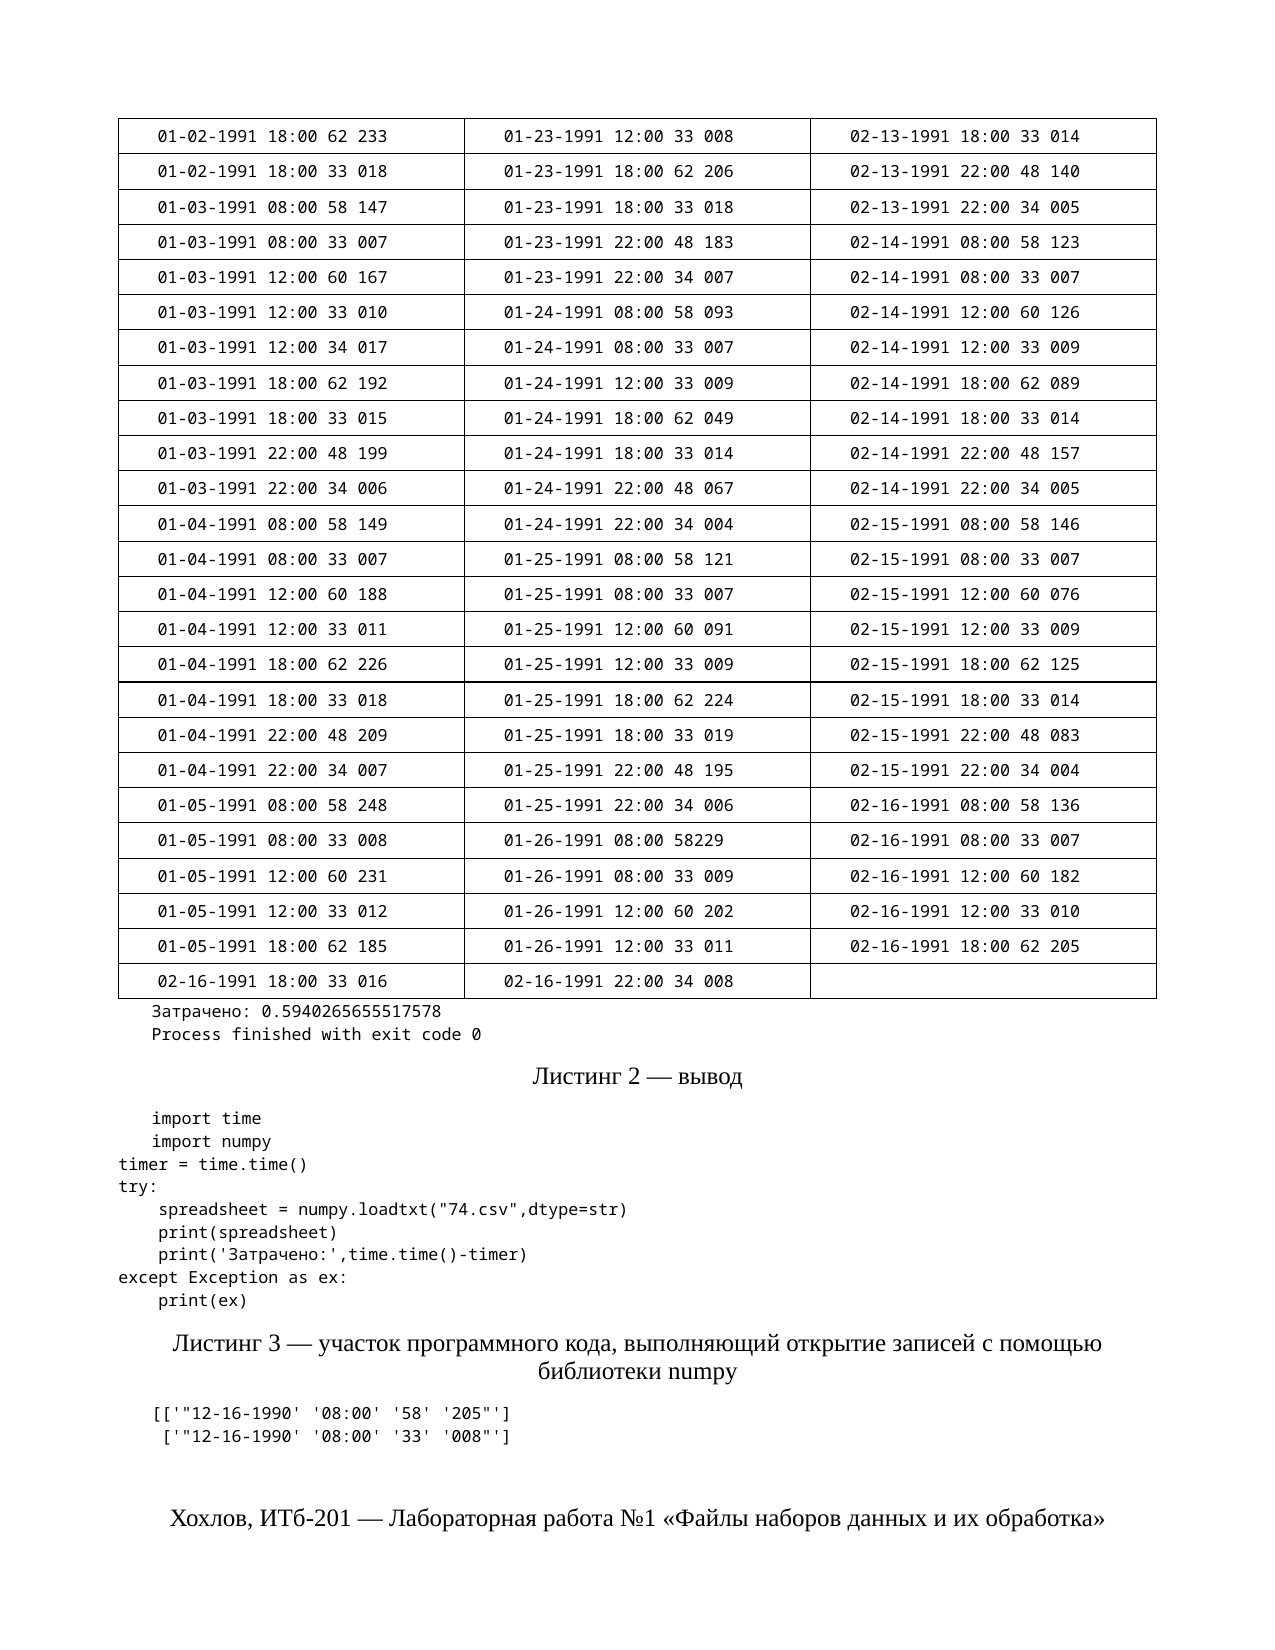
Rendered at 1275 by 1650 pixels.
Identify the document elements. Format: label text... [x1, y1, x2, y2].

table_cell 01-05-1991 12:00 33 012 [119, 894, 464, 928]
table_cell 02-15-1991 22:00 34 004 [811, 753, 1156, 787]
table_cell 02-14-1991 22:00 34 005 [811, 471, 1156, 505]
text import time [118, 1107, 1157, 1129]
table_cell 01-04-1991 12:00 60 188 [119, 577, 464, 611]
table_cell 01-03-1991 08:00 58 147 [119, 190, 464, 224]
table_cell 02-14-1991 18:00 33 014 [811, 401, 1156, 435]
table_cell 01-03-1991 22:00 34 006 [119, 471, 464, 505]
text Листинг 3 — участок программного кода, выполняющий открытие записей с помощью библиотеки numpy [118, 1328, 1157, 1385]
table_cell 02-16-1991 22:00 34 008 [465, 964, 810, 998]
table_cell 01-25-1991 08:00 33 007 [465, 577, 810, 611]
table_cell 02-16-1991 18:00 33 016 [119, 964, 464, 998]
table_cell 01-05-1991 12:00 60 231 [119, 859, 464, 893]
table_cell 02-15-1991 08:00 33 007 [811, 542, 1156, 576]
table_cell 02-16-1991 18:00 62 205 [811, 929, 1156, 963]
table_cell 01-03-1991 22:00 48 199 [119, 436, 464, 470]
text import numpy timer = time.time() try: spreadsheet = numpy.loadtxt("74.csv",dtype=str) print(spreadsheet) print('Затрачено:',time.time()-timer) except Exception as ex: print(ex) [118, 1129, 1157, 1311]
table_cell 02-15-1991 12:00 60 076 [811, 577, 1156, 611]
table_cell 01-03-1991 12:00 34 017 [119, 330, 464, 364]
table_cell 01-25-1991 18:00 62 224 [465, 683, 810, 717]
table_cell 02-15-1991 08:00 58 146 [811, 506, 1156, 541]
table_cell 01-24-1991 22:00 34 004 [465, 506, 810, 541]
table_cell 01-24-1991 08:00 58 093 [465, 295, 810, 329]
table_cell 01-23-1991 12:00 33 008 [465, 119, 810, 153]
table_cell 01-24-1991 22:00 48 067 [465, 471, 810, 505]
table_cell 02-13-1991 22:00 48 140 [811, 154, 1156, 188]
table_cell 02-16-1991 08:00 33 007 [811, 823, 1156, 857]
text Process finished with exit code 0 [118, 1022, 1157, 1045]
table_cell 01-23-1991 22:00 48 183 [465, 225, 810, 259]
table_cell 01-03-1991 18:00 62 192 [119, 366, 464, 400]
table_cell 02-16-1991 08:00 58 136 [811, 788, 1156, 822]
table_cell 02-14-1991 08:00 33 007 [811, 260, 1156, 294]
table_cell 01-26-1991 12:00 33 011 [465, 929, 810, 963]
table_cell 01-23-1991 18:00 33 018 [465, 190, 810, 224]
table_cell 02-14-1991 22:00 48 157 [811, 436, 1156, 470]
table_cell 02-15-1991 22:00 48 083 [811, 718, 1156, 752]
table_cell 01-03-1991 18:00 33 015 [119, 401, 464, 435]
table_cell 01-23-1991 18:00 62 206 [465, 154, 810, 188]
table_cell 01-04-1991 18:00 62 226 [119, 647, 464, 681]
table_cell 01-25-1991 18:00 33 019 [465, 718, 810, 752]
table_cell [811, 964, 1156, 998]
table_cell 01-26-1991 08:00 33 009 [465, 859, 810, 893]
table_cell 01-02-1991 18:00 62 233 [119, 119, 464, 153]
table_cell 01-24-1991 18:00 62 049 [465, 401, 810, 435]
table_cell 01-25-1991 12:00 33 009 [465, 647, 810, 681]
table_cell 02-16-1991 12:00 60 182 [811, 859, 1156, 893]
table_cell 01-03-1991 08:00 33 007 [119, 225, 464, 259]
table_cell 02-15-1991 12:00 33 009 [811, 612, 1156, 646]
text Затрачено: 0.5940265655517578 [118, 999, 1157, 1022]
table_cell 01-03-1991 12:00 33 010 [119, 295, 464, 329]
table_cell 02-14-1991 18:00 62 089 [811, 366, 1156, 400]
table_cell 02-13-1991 22:00 34 005 [811, 190, 1156, 224]
table_cell 02-14-1991 12:00 33 009 [811, 330, 1156, 364]
table_cell 01-25-1991 12:00 60 091 [465, 612, 810, 646]
table_cell 01-03-1991 12:00 60 167 [119, 260, 464, 294]
table_cell 01-24-1991 18:00 33 014 [465, 436, 810, 470]
table_cell 02-15-1991 18:00 33 014 [811, 683, 1156, 717]
table_cell 01-26-1991 12:00 60 202 [465, 894, 810, 928]
table_cell 01-26-1991 08:00 58229 [465, 823, 810, 857]
table_cell 01-25-1991 22:00 34 006 [465, 788, 810, 822]
table_cell 02-14-1991 08:00 58 123 [811, 225, 1156, 259]
table_cell 01-04-1991 08:00 58 149 [119, 506, 464, 541]
table_cell 02-13-1991 18:00 33 014 [811, 119, 1156, 153]
table_cell 01-25-1991 08:00 58 121 [465, 542, 810, 576]
table_cell 02-15-1991 18:00 62 125 [811, 647, 1156, 681]
table_cell 01-02-1991 18:00 33 018 [119, 154, 464, 188]
table_cell 01-04-1991 18:00 33 018 [119, 683, 464, 717]
table_cell 01-05-1991 18:00 62 185 [119, 929, 464, 963]
table_cell 01-05-1991 08:00 58 248 [119, 788, 464, 822]
table_cell 01-23-1991 22:00 34 007 [465, 260, 810, 294]
table_cell 01-04-1991 12:00 33 011 [119, 612, 464, 646]
table_cell 02-16-1991 12:00 33 010 [811, 894, 1156, 928]
table_cell 01-04-1991 22:00 48 209 [119, 718, 464, 752]
table_cell 01-25-1991 22:00 48 195 [465, 753, 810, 787]
table_cell 01-05-1991 08:00 33 008 [119, 823, 464, 857]
text Листинг 2 — вывод [118, 1061, 1157, 1090]
text ['"12-16-1990' '08:00' '33' '008"'] [118, 1424, 1157, 1447]
text [['"12-16-1990' '08:00' '58' '205"'] [118, 1402, 1157, 1424]
table_cell 01-24-1991 08:00 33 007 [465, 330, 810, 364]
table_cell 01-24-1991 12:00 33 009 [465, 366, 810, 400]
table_cell 02-14-1991 12:00 60 126 [811, 295, 1156, 329]
table_cell 01-04-1991 22:00 34 007 [119, 753, 464, 787]
table_cell 01-04-1991 08:00 33 007 [119, 542, 464, 576]
